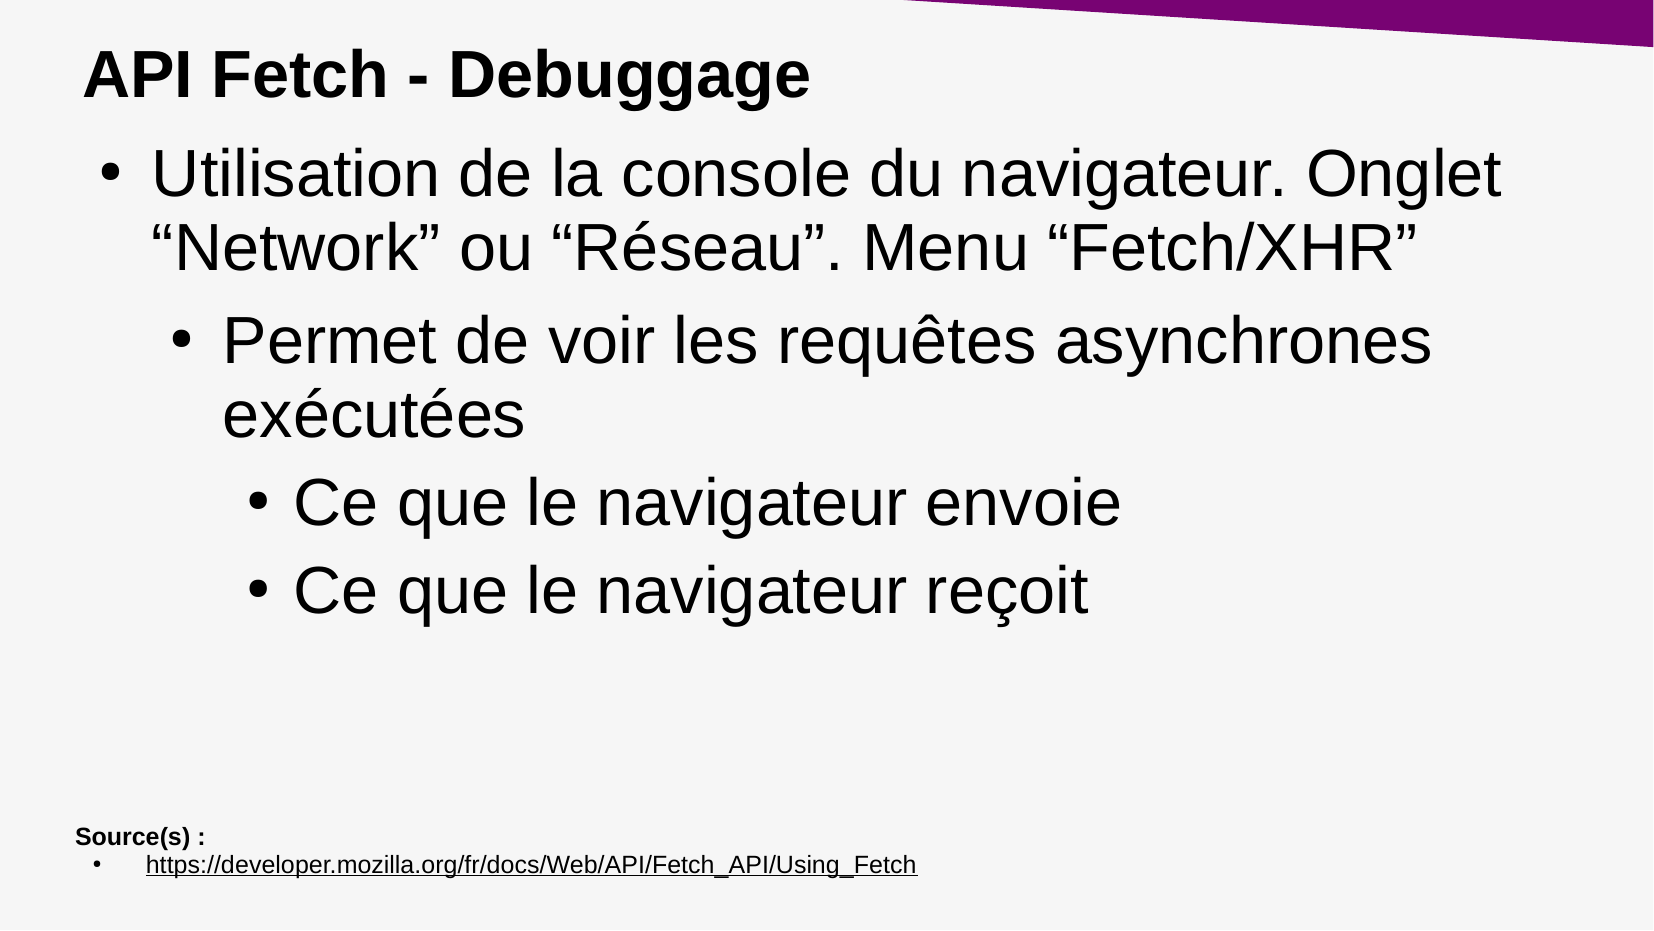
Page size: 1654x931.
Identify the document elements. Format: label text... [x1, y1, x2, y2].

list Utilisation de la console du navigateur. Onglet “Network” ou “Réseau”. Menu “Fetch/XHR” Permet de voir les requêtes asynchrones exécutées Ce que le navigateur envoie Ce que le navigateur reçoit [80, 135, 1620, 709]
title API Fetch - Debuggage [82, 37, 1571, 114]
text_box Source(s) : https://developer.mozilla.org/fr/docs/Web/API/Fetch_API/Using_Fetch [60, 815, 1546, 929]
text_box [903, 0, 1654, 48]
